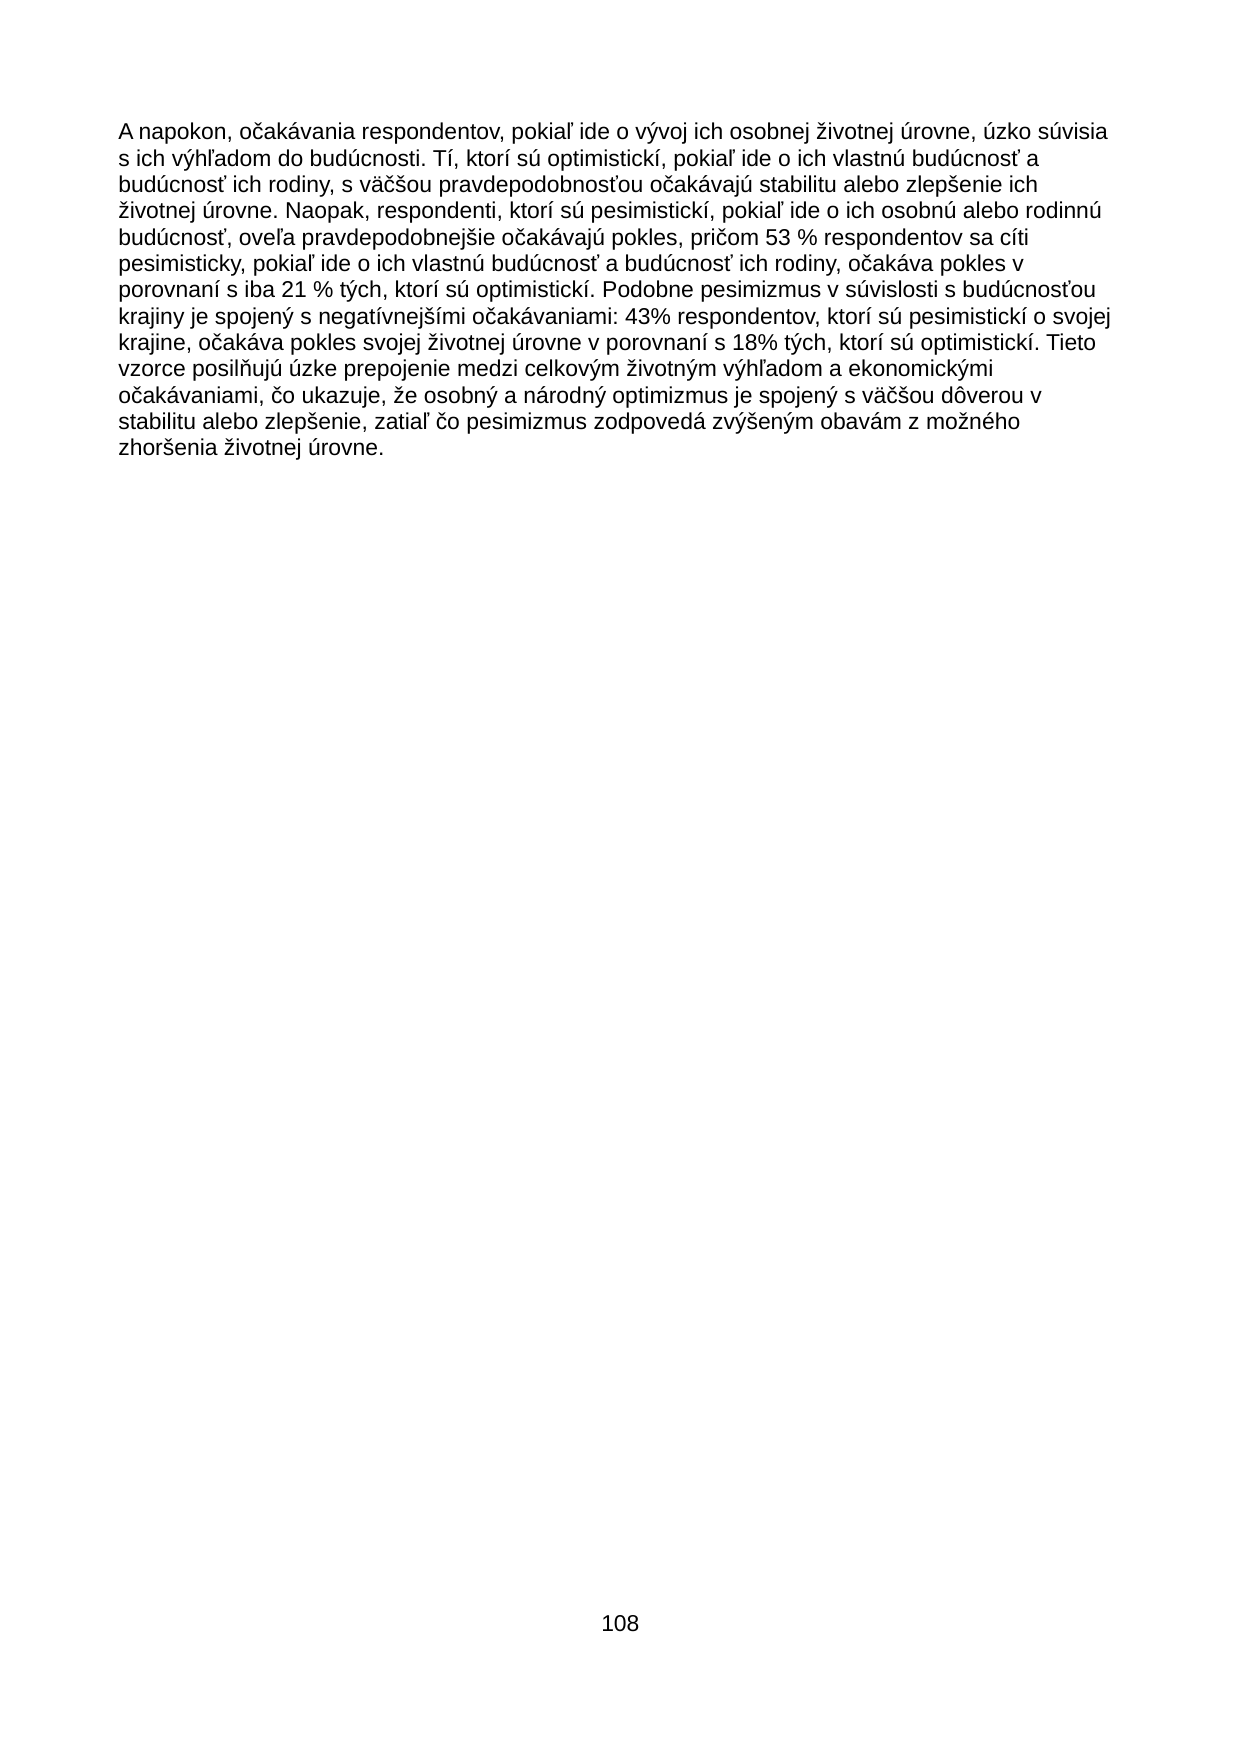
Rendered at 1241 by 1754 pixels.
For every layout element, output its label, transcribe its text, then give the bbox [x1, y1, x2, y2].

text A napokon, očakávania respondentov, pokiaľ ide o vývoj ich osobnej životnej úrovne, úzko súvisia s ich výhľadom do budúcnosti. Tí, ktorí sú optimistickí, pokiaľ ide o ich vlastnú budúcnosť a budúcnosť ich rodiny, s väčšou pravdepodobnosťou očakávajú stabilitu alebo zlepšenie ich životnej úrovne. Naopak, respondenti, ktorí sú pesimistickí, pokiaľ ide o ich osobnú alebo rodinnú budúcnosť, oveľa pravdepodobnejšie očakávajú pokles, pričom 53 % respondentov sa cíti pesimisticky, pokiaľ ide o ich vlastnú budúcnosť a budúcnosť ich rodiny, očakáva pokles v porovnaní s iba 21 % tých, ktorí sú optimistickí. Podobne pesimizmus v súvislosti s budúcnosťou krajiny je spojený s negatívnejšími očakávaniami: 43% respondentov, ktorí sú pesimistickí o svojej krajine, očakáva pokles svojej životnej úrovne v porovnaní s 18% tých, ktorí sú optimistickí. Tieto vzorce posilňujú úzke prepojenie medzi celkovým životným výhľadom a ekonomickými očakávaniami, čo ukazuje, že osobný a národný optimizmus je spojený s väčšou dôverou v stabilitu alebo zlepšenie, zatiaľ čo pesimizmus zodpovedá zvýšeným obavám z možného zhoršenia životnej úrovne. [118, 118, 1122, 461]
